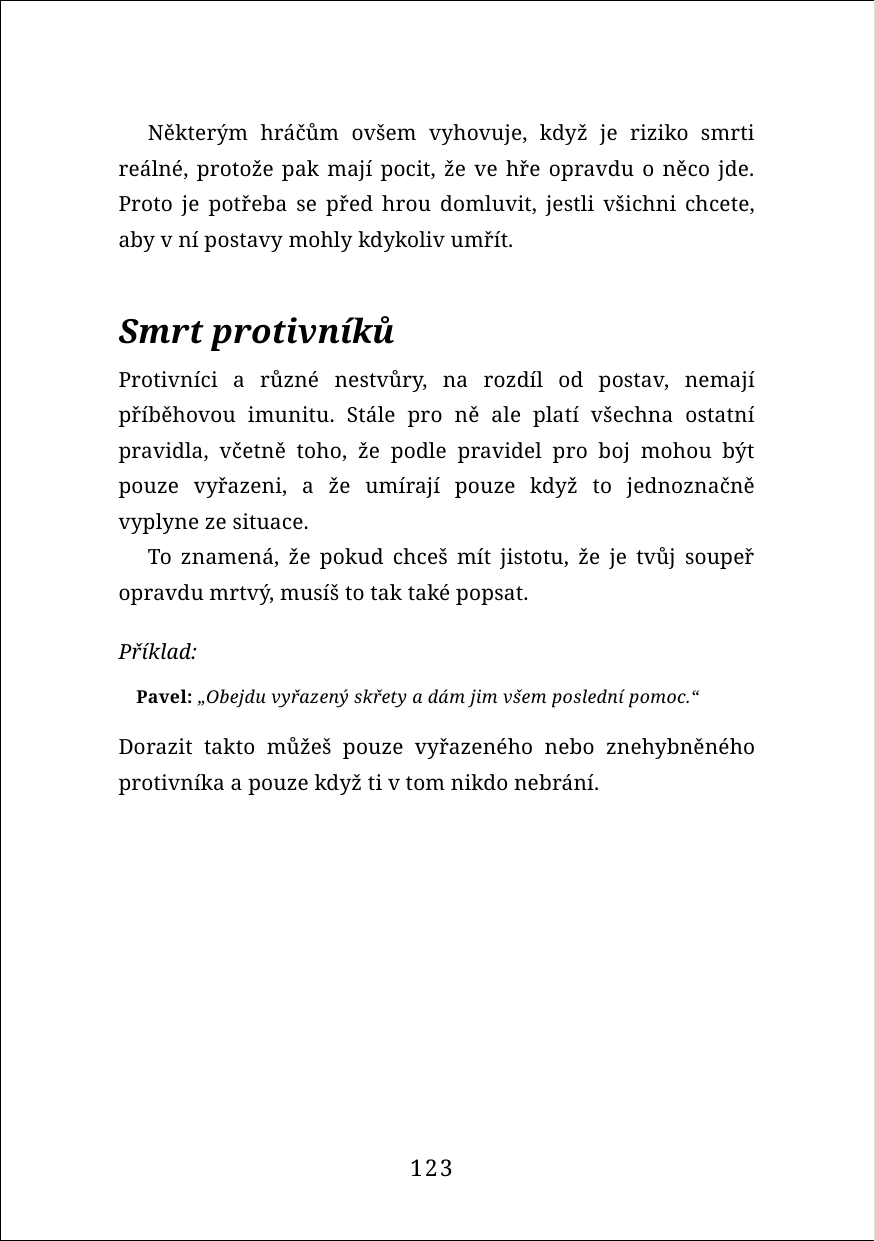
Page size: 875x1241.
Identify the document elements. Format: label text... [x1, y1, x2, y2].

text Některým hráčům ovšem vyhovuje, když je riziko smrti reálné, protože pak mají pocit, že ve hře opravdu o něco jde. Proto je potřeba se před hrou domluvit, jestli všichni chcete, aby v ní postavy mohly kdykoliv umřít. [118, 118, 756, 253]
text Pavel: „Obejdu vyřazený skřety a dám jim všem poslední pomoc.“ [136, 684, 756, 708]
text Protivníci a různé nestvůry, na rozdíl od postav, nemají příběhovou imunitu. Stále pro ně ale platí všechna ostatní pravidla, včetně toho, že podle pravidel pro boj mohou být pouze vyřazeni, a že umírají pouze když to jednoznačně vyplyne ze situace. To znamená, že pokud chceš mít jistotu, že je tvůj soupeř opravdu mrtvý, musíš to tak také popsat. [118, 365, 756, 606]
text Dorazit takto můžeš pouze vyřazeného nebo znehybněného protivníka a pouze když ti v tom nikdo nebrání. [118, 732, 756, 796]
text Příklad: [118, 637, 756, 666]
subtitle Smrt protivníků [118, 308, 756, 353]
